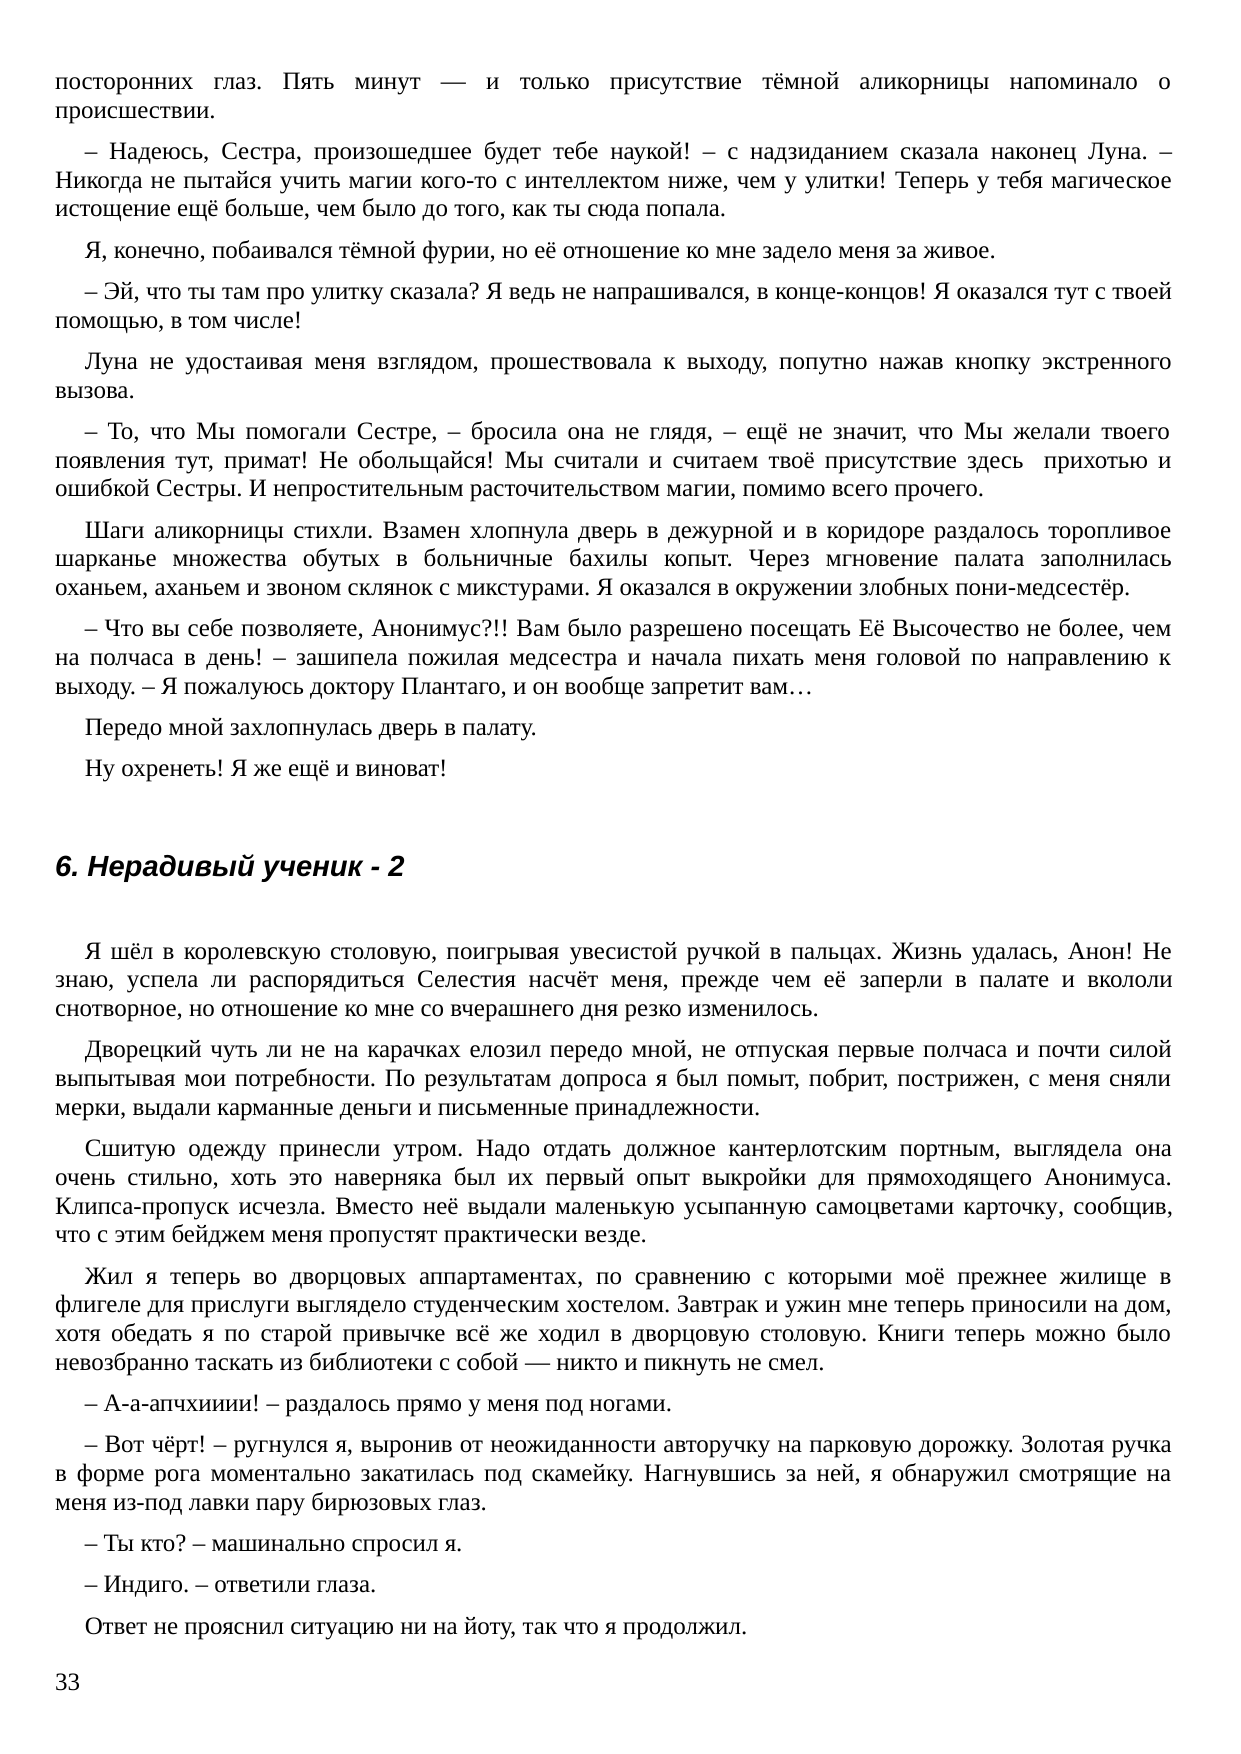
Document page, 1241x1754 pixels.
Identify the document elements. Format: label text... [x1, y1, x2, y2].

text Дворецкий чуть ли не на карачках елозил передо мной, не отпуская первые полчаса и почти силой выпытывая мои потребности. По результатам допроса я был помыт, побрит, пострижен, с меня сняли мерки, выдали карманные деньги и письменные принадлежности. [55, 1034, 1173, 1121]
text Сшитую одежду принесли утром. Надо отдать должное кантерлотским портным, выглядела она очень стильно, хоть это наверняка был их первый опыт выкройки для прямоходящего Анонимуса. Клипса-пропуск исчезла. Вместо неё выдали маленькую усыпанную самоцветами карточку, сообщив, что с этим бейджем меня пропустят практически везде. [55, 1133, 1173, 1248]
text Жил я теперь во дворцовых аппартаментах, по сравнению с которыми моё прежнее жилище в флигеле для прислуги выглядело студенческим хостелом. Завтрак и ужин мне теперь приносили на дом, хотя обедать я по старой привычке всё же ходил в дворцовую столовую. Книги теперь можно было невозбранно таскать из библиотеки с собой — никто и пикнуть не смел. [55, 1261, 1173, 1376]
text Луна не удостаивая меня взглядом, прошествовала к выходу, попутно нажав кнопку экстренного вызова. [55, 346, 1173, 403]
text Ну охренеть! Я же ещё и виноват! [55, 753, 1173, 782]
text – Надеюсь, Сестра, произошедшее будет тебе наукой! – с надзиданием сказала наконец Луна. – Никогда не пытайся учить магии кого-то с интеллектом ниже, чем у улитки! Теперь у тебя магическое истощение ещё больше, чем было до того, как ты сюда попала. [55, 136, 1173, 222]
text – А-а-апчхииии! – раздалось прямо у меня под ногами. [55, 1388, 1173, 1417]
subtitle 6. Нерадивый ученик - 2 [55, 848, 1173, 882]
text посторонних глаз. Пять минут — и только присутствие тёмной аликорницы напоминало о происшествии. [55, 66, 1173, 123]
text Я шёл в королевскую столовую, поигрывая увесистой ручкой в пальцах. Жизнь удалась, Анон! Не знаю, успела ли распорядиться Селестия насчёт меня, прежде чем её заперли в палате и вкололи снотворное, но отношение ко мне со вчерашнего дня резко изменилось. [55, 936, 1173, 1022]
text – Ты кто? – машинально спросил я. [55, 1528, 1173, 1557]
text Шаги аликорницы стихли. Взамен хлопнула дверь в дежурной и в коридоре раздалось торопливое шарканье множества обутых в больничные бахилы копыт. Через мгновение палата заполнилась оханьем, аханьем и звоном склянок с микстурами. Я оказался в окружении злобных пони-медсестёр. [55, 515, 1173, 601]
text – Что вы себе позволяете, Анонимус?!! Вам было разрешено посещать Её Высочество не более, чем на полчаса в день! – зашипела пожилая медсестра и начала пихать меня головой по направлению к выходу. – Я пожалуюсь доктору Плантаго, и он вообще запретит вам… [55, 613, 1173, 700]
text Ответ не прояснил ситуацию ни на йоту, так что я продолжил. [55, 1611, 1173, 1639]
text – Индиго. – ответили глаза. [55, 1569, 1173, 1598]
text – Эй, что ты там про улитку сказала? Я ведь не напрашивался, в конце-концов! Я оказался тут с твоей помощью, в том числе! [55, 276, 1173, 333]
text Я, конечно, побаивался тёмной фурии, но её отношение ко мне задело меня за живое. [55, 235, 1173, 263]
text – То, что Мы помогали Сестре, – бросила она не глядя, – ещё не значит, что Мы желали твоего появления тут, примат! Не обольщайся! Мы считали и считаем твоё присутствие здесь прихотью и ошибкой Сестры. И непростительным расточительством магии, помимо всего прочего. [55, 416, 1173, 502]
text – Вот чёрт! – ругнулся я, выронив от неожиданности авторучку на парковую дорожку. Золотая ручка в форме рога моментально закатилась под скамейку. Нагнувшись за ней, я обнаружил смотрящие на меня из-под лавки пару бирюзовых глаз. [55, 1429, 1173, 1516]
text Передо мной захлопнулась дверь в палату. [55, 712, 1173, 741]
